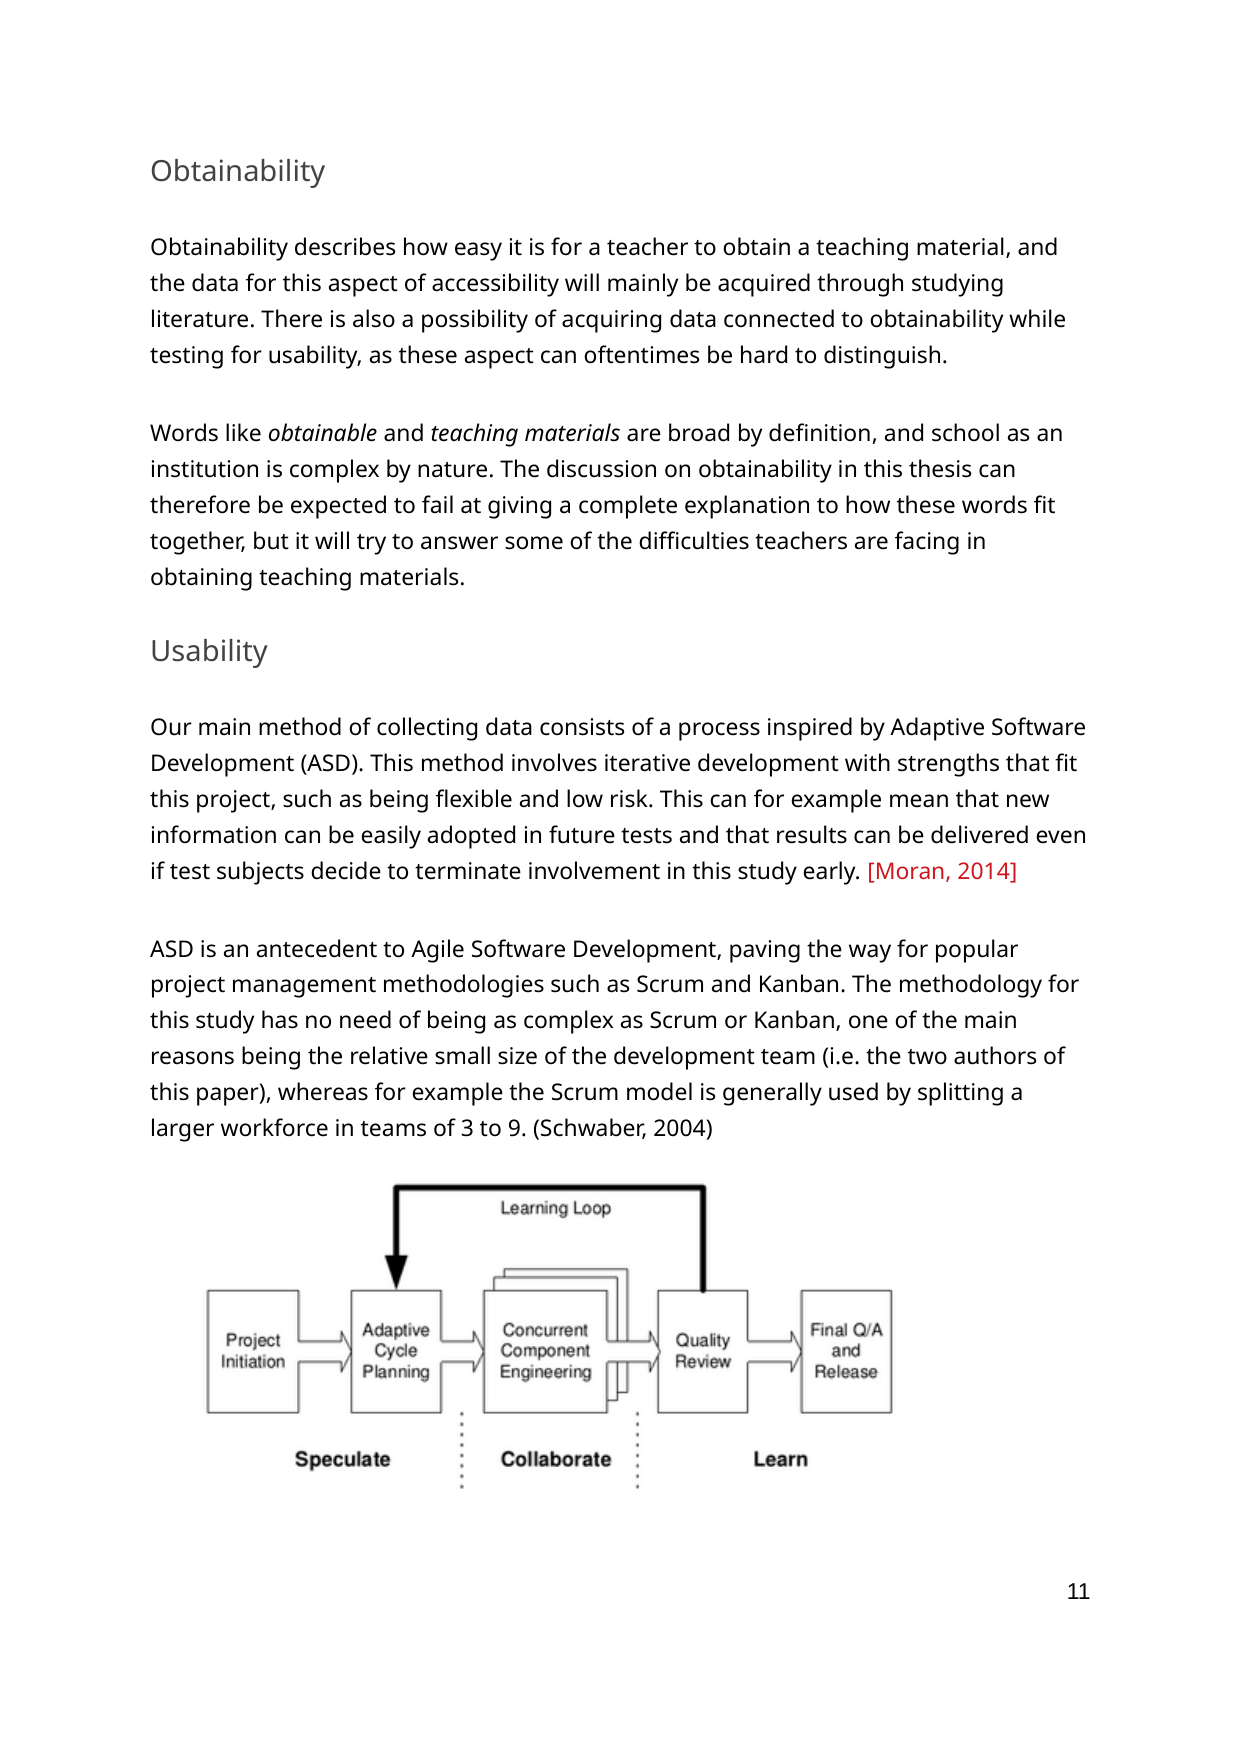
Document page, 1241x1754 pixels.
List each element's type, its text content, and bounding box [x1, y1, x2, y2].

text Our main method of collecting data consists of a process inspired by Adaptive Software Development (ASD). This method involves iterative development with strengths that fit this project, such as being flexible and low risk. This can for example mean that new information can be easily adopted in future tests and that results can be delivered even if test subjects decide to terminate involvement in this study early. [Moran, 2014] [150, 711, 1090, 886]
text ASD is an antecedent to Agile Software Development, paving the way for popular project management methodologies such as Scrum and Kanban. The methodology for this study has no need of being as complex as Scrum or Kanban, one of the main reasons being the relative small size of the development team (i.e. the two authors of this paper), whereas for example the Scrum model is generally used by splitting a larger workforce in teams of 3 to 9. (Schwaber, 2004) [150, 932, 1090, 1143]
text Obtainability describes how easy it is for a teacher to obtain a teaching material, and the data for this aspect of accessibility will mainly be acquired through studying literature. There is also a possibility of acquiring data connected to obtainability while testing for usability, as these aspect can oftentimes be hard to distinguish. [150, 231, 1090, 370]
text Words like obtainable and teaching materials are broad by definition, and school as an institution is complex by nature. The discussion on obtainability in this thesis can therefore be expected to fail at giving a complete explanation to how these words fit together, but it will try to answer some of the difficulties teachers are facing in obtaining teaching materials. [150, 417, 1090, 592]
subtitle Obtainability [150, 150, 1090, 190]
subtitle Usability [150, 630, 1090, 669]
picture [167, 1151, 949, 1503]
